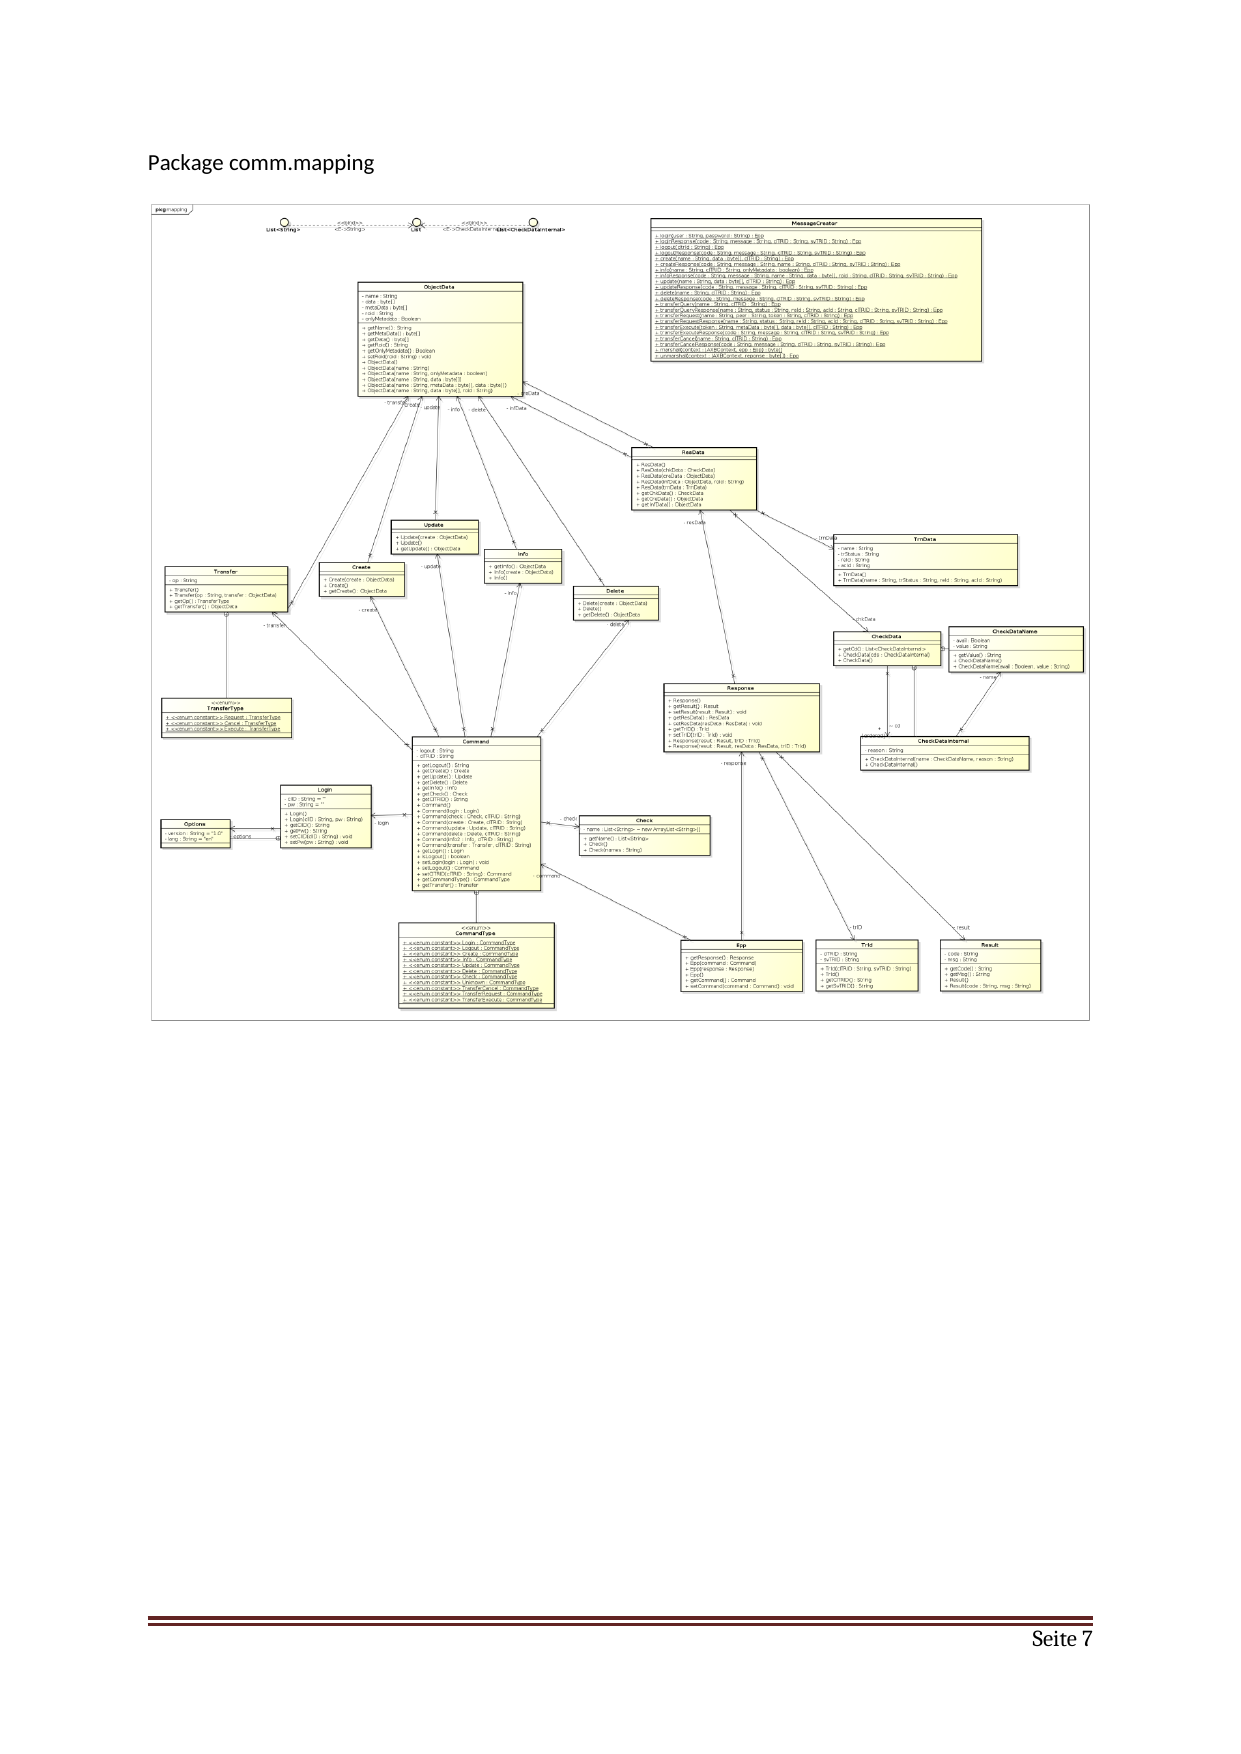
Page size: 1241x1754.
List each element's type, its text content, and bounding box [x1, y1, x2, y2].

text Package comm.mapping [148, 148, 1093, 176]
